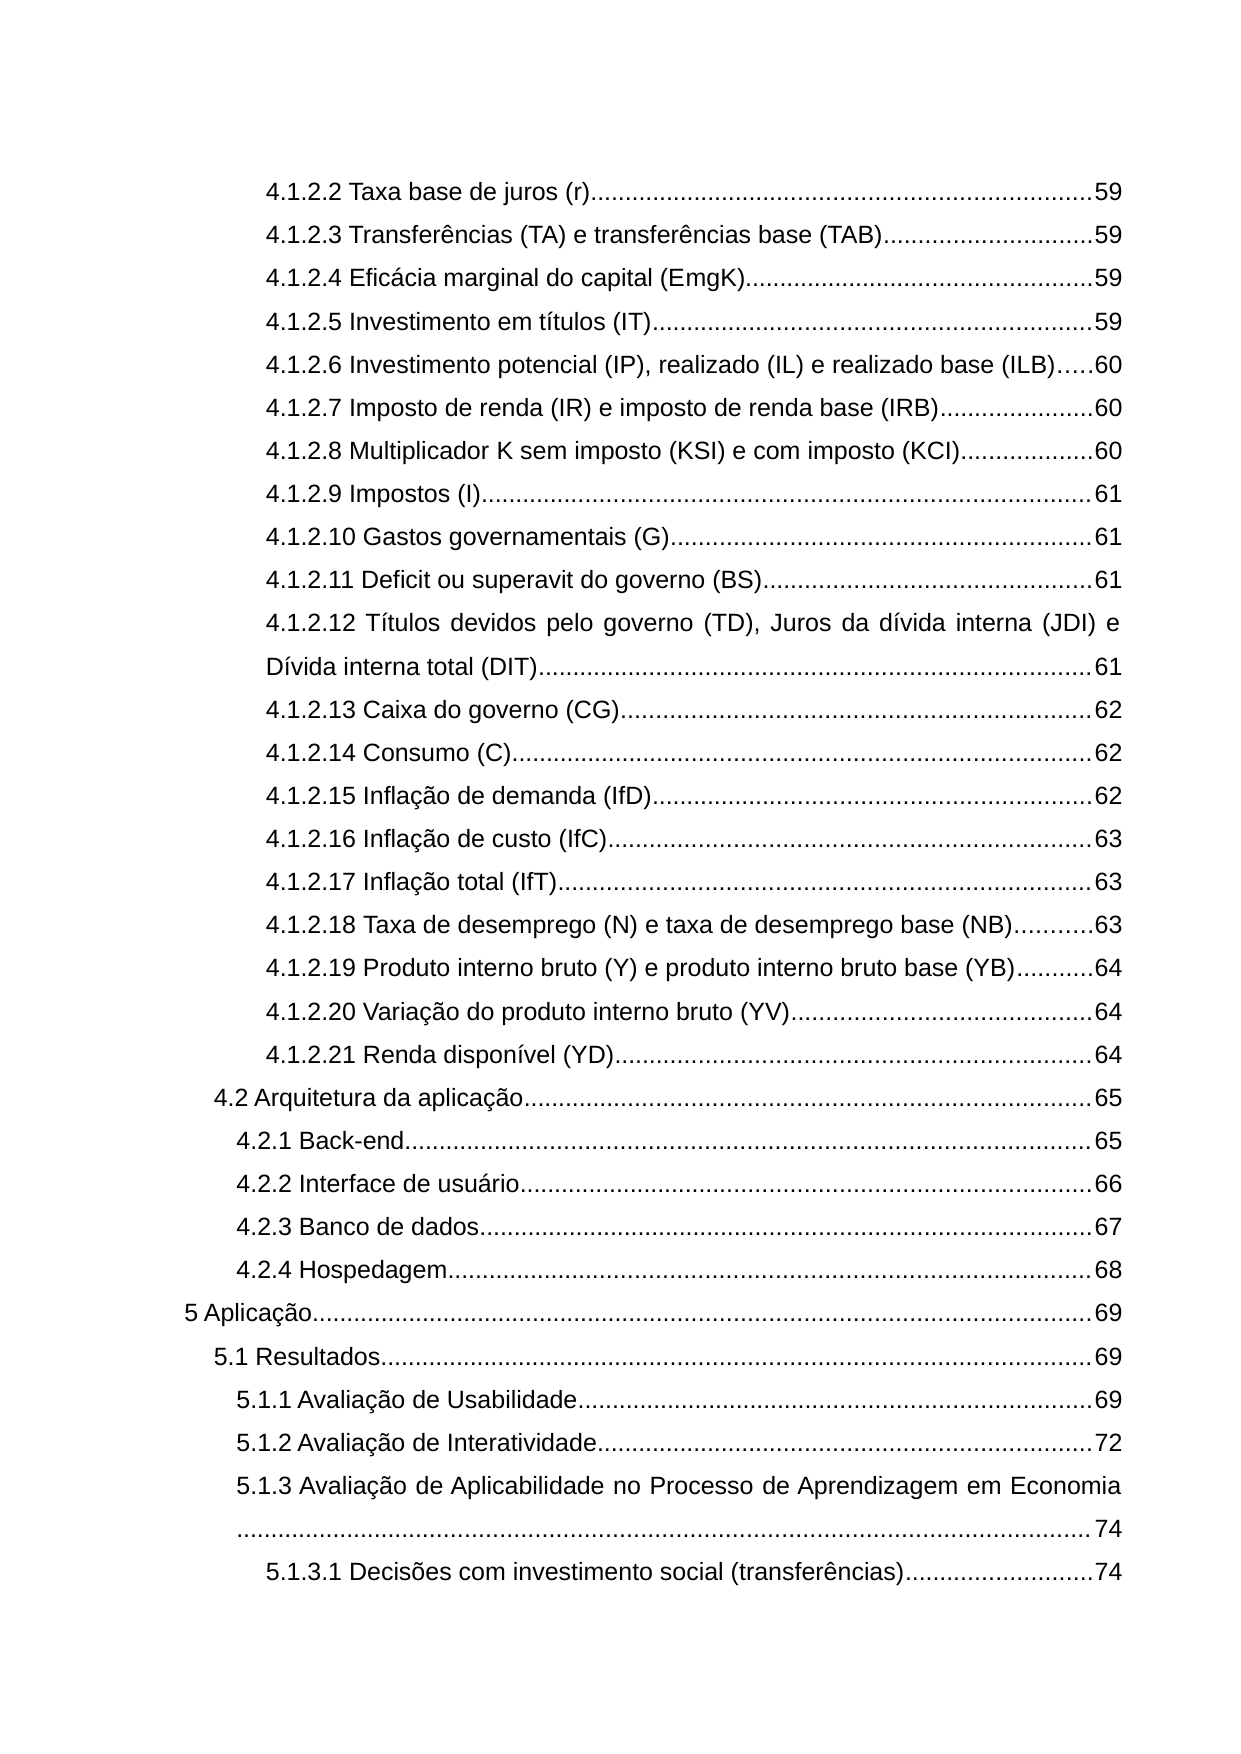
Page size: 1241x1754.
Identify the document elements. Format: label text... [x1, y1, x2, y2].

text 4.1.2.3 Transferências (TA) e transferências base (TAB) 59 [266, 220, 1122, 249]
text 4.1.2.9 Impostos (I) 61 [266, 479, 1122, 508]
text 4.1.2.17 Inflação total (IfT) 63 [266, 867, 1122, 896]
text 4.2.2 Interface de usuário 66 [236, 1169, 1122, 1198]
text 5.1.2 Avaliação de Interatividade 72 [236, 1428, 1122, 1457]
text 4.1.2.8 Multiplicador K sem imposto (KSI) e com imposto (KCI) 60 [266, 436, 1122, 465]
text 4.2 Arquitetura da aplicação 65 [207, 1083, 1122, 1112]
text 5.1.3 Avaliação de Aplicabilidade no Processo de Aprendizagem em Economia 74 [236, 1471, 1122, 1543]
text 4.1.2.10 Gastos governamentais (G) 61 [266, 522, 1122, 551]
text 4.1.2.21 Renda disponível (YD) 64 [266, 1040, 1122, 1068]
text 4.2.1 Back-end 65 [236, 1126, 1122, 1155]
text 4.1.2.20 Variação do produto interno bruto (YV) 64 [266, 997, 1122, 1025]
text 5.1.1 Avaliação de Usabilidade 69 [236, 1385, 1122, 1413]
text 4.1.2.14 Consumo (C) 62 [266, 738, 1122, 767]
text 4.2.4 Hospedagem 68 [236, 1255, 1122, 1284]
text 4.1.2.16 Inflação de custo (IfC) 63 [266, 824, 1122, 853]
text 5 Aplicação 69 [177, 1298, 1122, 1327]
text 4.1.2.4 Eficácia marginal do capital (EmgK) 59 [266, 263, 1122, 292]
text 5.1.3.1 Decisões com investimento social (transferências) 74 [266, 1557, 1122, 1586]
text 4.1.2.13 Caixa do governo (CG) 62 [266, 695, 1122, 723]
text 4.2.3 Banco de dados 67 [236, 1212, 1122, 1241]
text 4.1.2.7 Imposto de renda (IR) e imposto de renda base (IRB) 60 [266, 393, 1122, 422]
text 4.1.2.12 Títulos devidos pelo governo (TD), Juros da dívida interna (JDI) e Dívida interna total (DIT) 61 [266, 608, 1122, 680]
text 4.1.2.2 Taxa base de juros (r) 59 [266, 177, 1122, 206]
text 5.1 Resultados 69 [207, 1342, 1122, 1370]
text 4.1.2.6 Investimento potencial (IP), realizado (IL) e realizado base (ILB) 60 [266, 350, 1122, 378]
text 4.1.2.11 Deficit ou superavit do governo (BS) 61 [266, 565, 1122, 594]
text 4.1.2.19 Produto interno bruto (Y) e produto interno bruto base (YB) 64 [266, 953, 1122, 982]
text 4.1.2.5 Investimento em títulos (IT) 59 [266, 307, 1122, 335]
text 4.1.2.18 Taxa de desemprego (N) e taxa de desemprego base (NB) 63 [266, 910, 1122, 939]
text 4.1.2.15 Inflação de demanda (IfD) 62 [266, 781, 1122, 810]
